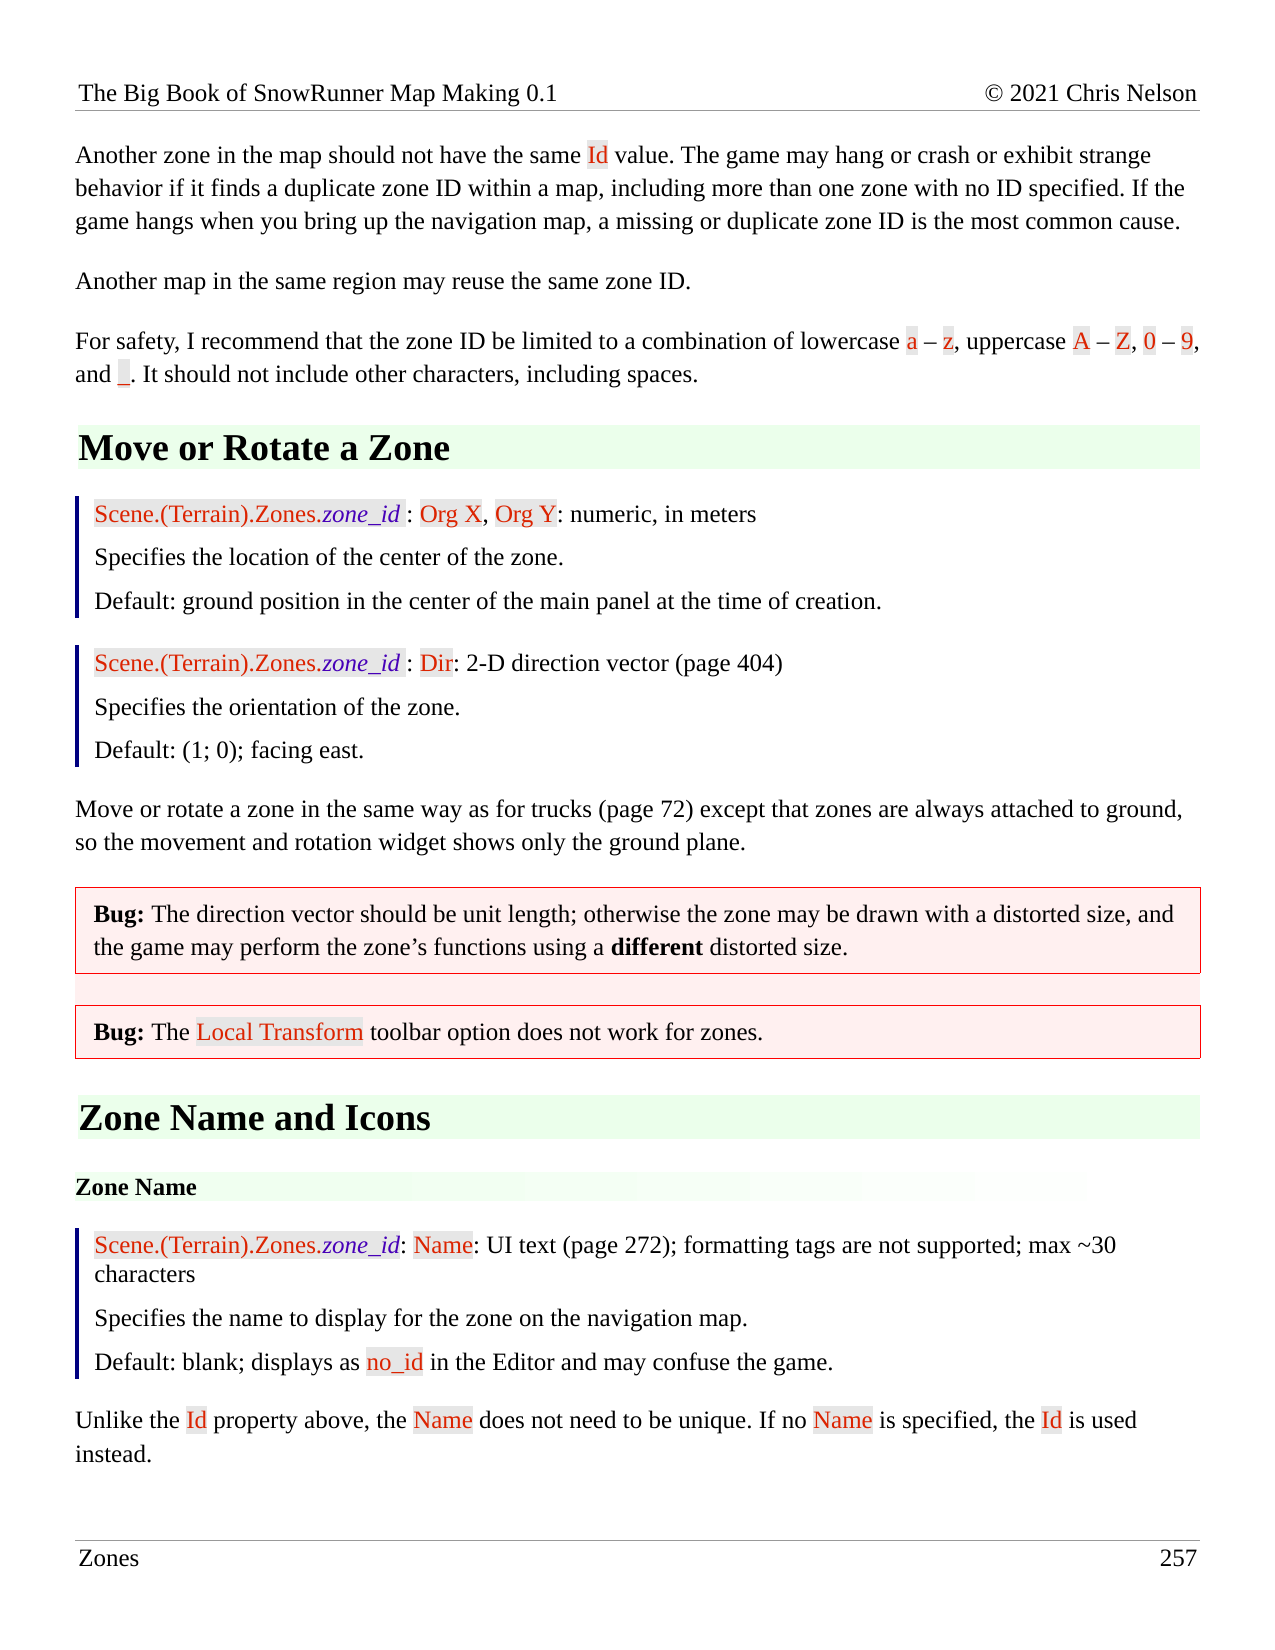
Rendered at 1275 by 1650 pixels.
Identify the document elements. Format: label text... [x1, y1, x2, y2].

subtitle Zone Name [75, 1172, 1200, 1201]
text Another map in the same region may reuse the same zone ID. [75, 266, 1200, 295]
list The direction vector should be unit length; otherwise the zone may be drawn with a distorted size, and the game may perform the zone’s functions using a different distorted size. [76, 888, 1200, 973]
text Default: blank; displays as no_id in the Editor and may confuse the game. [79, 1344, 1200, 1379]
subtitle Move or Rotate a Zone [78, 425, 1200, 469]
text Move or rotate a zone in the same way as for trucks (page 72) except that zones are always attached to ground, so the movement and rotation widget shows only the ground plane. [75, 794, 1200, 856]
text Default: ground position in the center of the main panel at the time of creation. [79, 583, 1200, 618]
subtitle Zone Name and Icons [78, 1095, 1200, 1139]
text Default: (1; 0); facing east. [79, 732, 1200, 767]
text Unlike the Id property above, the Name does not need to be unique. If no Name is specified, the Id is used instead. [75, 1406, 1200, 1467]
text Specifies the location of the center of the zone. [79, 539, 1200, 571]
text Scene.(Terrain).Zones.zone_id : Dir: 2‑D direction vector (page 404) [79, 645, 1200, 677]
text Another zone in the map should not have the same Id value. The game may hang or crash or exhibit strange behavior if it finds a duplicate zone ID within a map, including more than one zone with no ID specified. If the game hangs when you bring up the navigation map, a missing or duplicate zone ID is the most common cause. [75, 140, 1200, 235]
text Specifies the name to display for the zone on the navigation map. [79, 1300, 1200, 1332]
text Scene.(Terrain).Zones.zone_id : Org X, Org Y: numeric, in meters [79, 496, 1200, 527]
text Specifies the orientation of the zone. [79, 689, 1200, 720]
text Scene.(Terrain).Zones.zone_id: Name: UI text (page 272); formatting tags are not supported; max ~30 characters [79, 1228, 1200, 1288]
text For safety, I recommend that the zone ID be limited to a combination of lowercase a – z, uppercase A – Z, 0 – 9, and _. It should not include other characters, including spaces. [75, 326, 1200, 388]
list The Local Transform toolbar option does not work for zones. [76, 1006, 1200, 1058]
